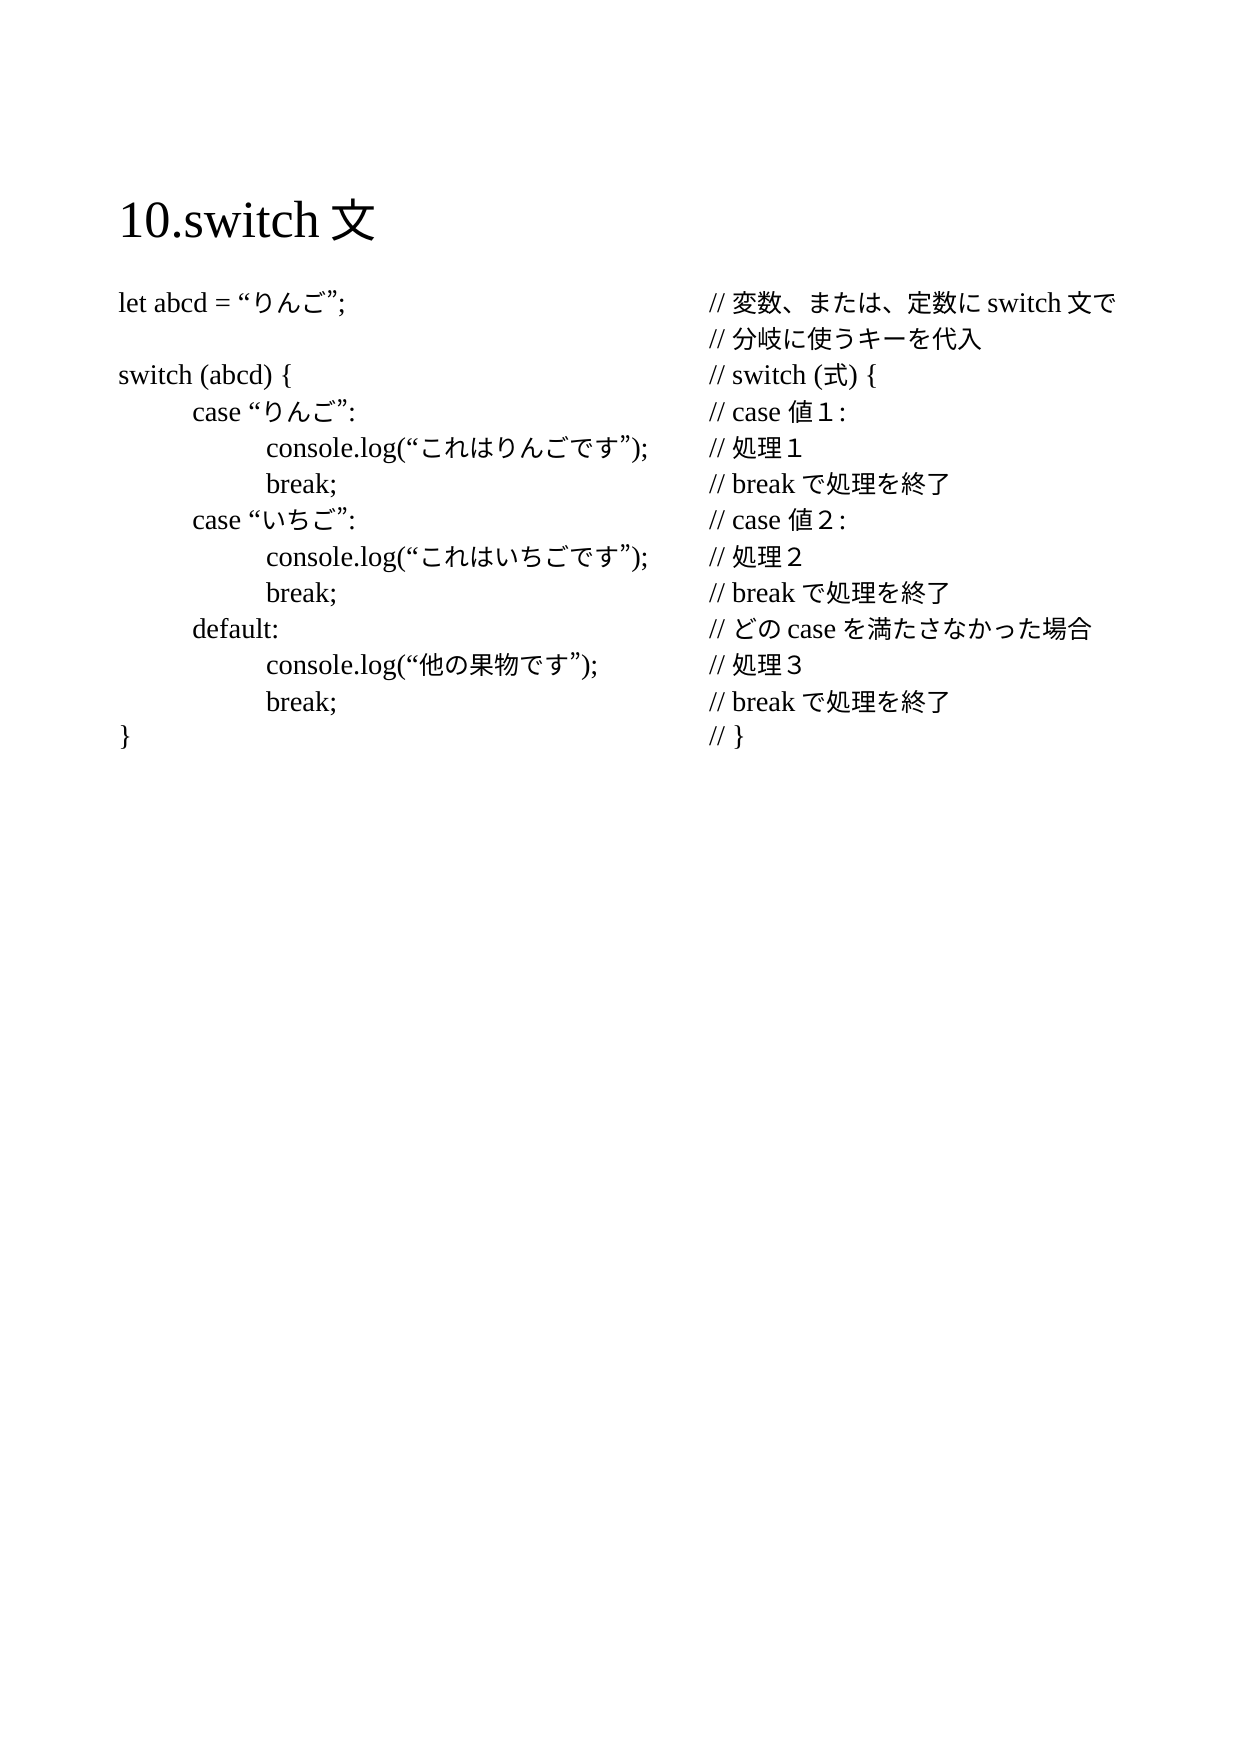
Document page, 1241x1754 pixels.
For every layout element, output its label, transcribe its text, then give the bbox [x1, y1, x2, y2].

text console.log(“他の果物です”); // 処理３ [118, 646, 1122, 682]
text break; // breakで処理を終了 [118, 682, 1122, 718]
text console.log(“これはりんごです”); // 処理１ [118, 428, 1122, 464]
text switch (abcd) { // switch (式) { [118, 356, 1122, 392]
text break; // breakで処理を終了 [118, 464, 1122, 501]
text case “いちご”: // case 値２: [118, 501, 1122, 537]
text default: // どのcaseを満たさなかった場合 [118, 609, 1122, 646]
text let abcd = “りんご”; // 変数、または、定数にswitch文で [118, 283, 1122, 319]
text // 分岐に使うキーを代入 [118, 319, 1122, 356]
text 10.switch文 [118, 184, 1122, 250]
text break; // breakで処理を終了 [118, 573, 1122, 609]
text case “りんご”: // case 値１: [118, 392, 1122, 428]
text } // } [118, 718, 1122, 751]
text console.log(“これはいちごです”); // 処理２ [118, 537, 1122, 573]
